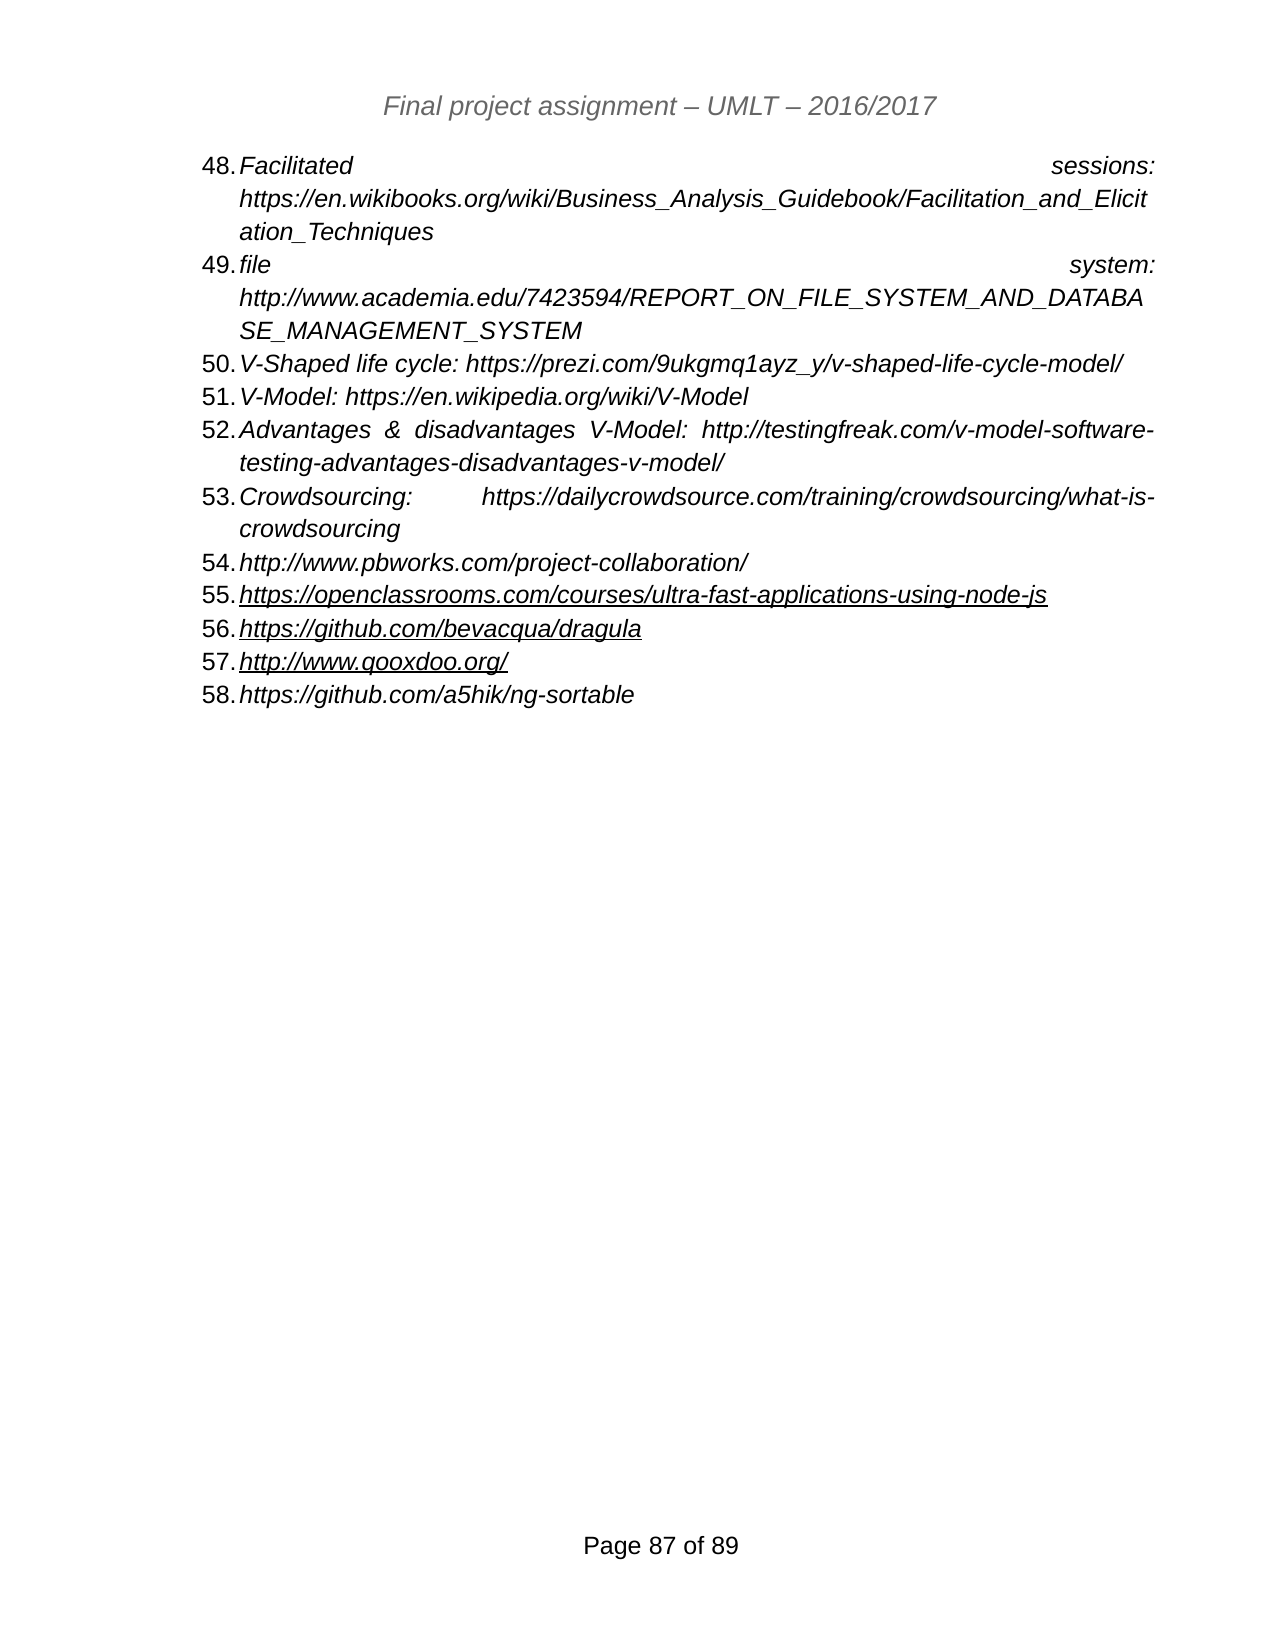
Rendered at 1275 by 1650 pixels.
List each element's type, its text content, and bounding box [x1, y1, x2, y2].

list http://www.qooxdoo.org/ [202, 647, 1158, 675]
list file system: http://www.academia.edu/7423594/REPORT_ON_FILE_SYSTEM_AND_DATABASE_MANAGEMENT_SYSTEM [202, 250, 1158, 345]
list Facilitated sessions: https://en.wikibooks.org/wiki/Business_Analysis_Guidebook/Facilitation_and_Elicitation_Techniques [202, 151, 1158, 246]
list https://github.com/a5hik/ng-sortable [202, 679, 1158, 708]
list V-Model: https://en.wikipedia.org/wiki/V-Model [202, 382, 1158, 411]
list https://openclassrooms.com/courses/ultra-fast-applications-using-node-js [202, 581, 1158, 609]
list Advantages & disadvantages V-Model: http://testingfreak.com/v-model-software-testing-advantages-disadvantages-v-model/ [202, 415, 1158, 477]
list https://github.com/bevacqua/dragula [202, 613, 1158, 642]
list Crowdsourcing: https://dailycrowdsource.com/training/crowdsourcing/what-is-crowdsourcing [202, 481, 1158, 543]
list http://www.pbworks.com/project-collaboration/ [202, 547, 1158, 576]
list V-Shaped life cycle: https://prezi.com/9ukgmq1ayz_y/v-shaped-life-cycle-model/ [202, 349, 1158, 378]
